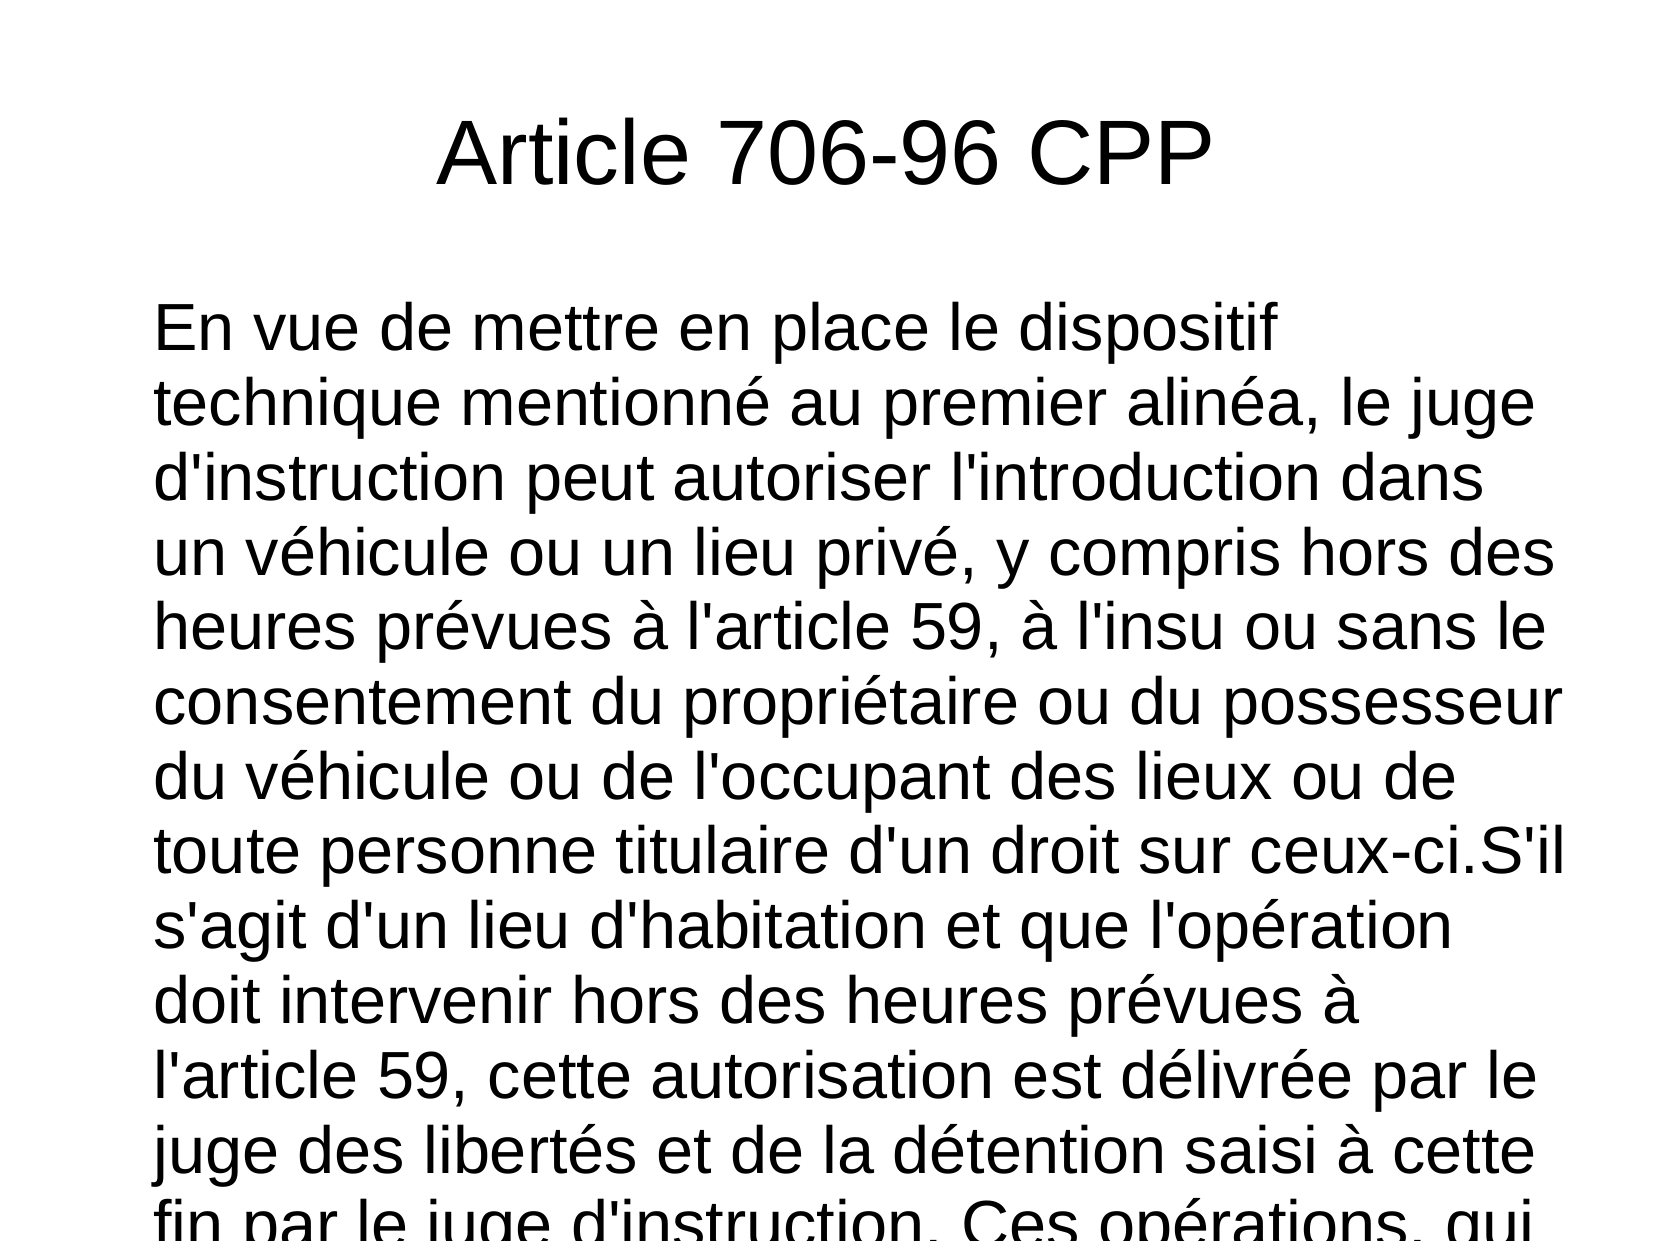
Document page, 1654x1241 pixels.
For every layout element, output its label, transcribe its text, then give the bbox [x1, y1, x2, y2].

list En vue de mettre en place le dispositif technique mentionné au premier alinéa, le juge d'instruction peut autoriser l'introduction dans un véhicule ou un lieu privé, y compris hors des heures prévues à l'article 59, à l'insu ou sans le consentement du propriétaire ou du possesseur du véhicule ou de l'occupant des lieux ou de toute personne titulaire d'un droit sur ceux-ci.S'il s'agit d'un lieu d'habitation et que l'opération doit intervenir hors des heures prévues à l'article 59, cette autorisation est délivrée par le juge des libertés et de la détention saisi à cette fin par le juge d'instruction. Ces opérations, qui ne peuvent avoir d'autre fin que la mise en place du dispositif technique, sont effectuées sous l'autorité et le contrôle du juge d'instruction. Les dispositions du présent alinéa sont également applicables aux opérations ayant pour objet la désinstallation du dispositif technique ayant été mis en place.(…) Le fait que les opérations prévues au présent article révèlent des infractions autres que celles visées dans la décision du juge d'instruction ne constitue pas une cause de nullité des procédures incidentes. [82, 290, 1571, 1010]
title Article 706-96 CPP [82, 49, 1571, 257]
